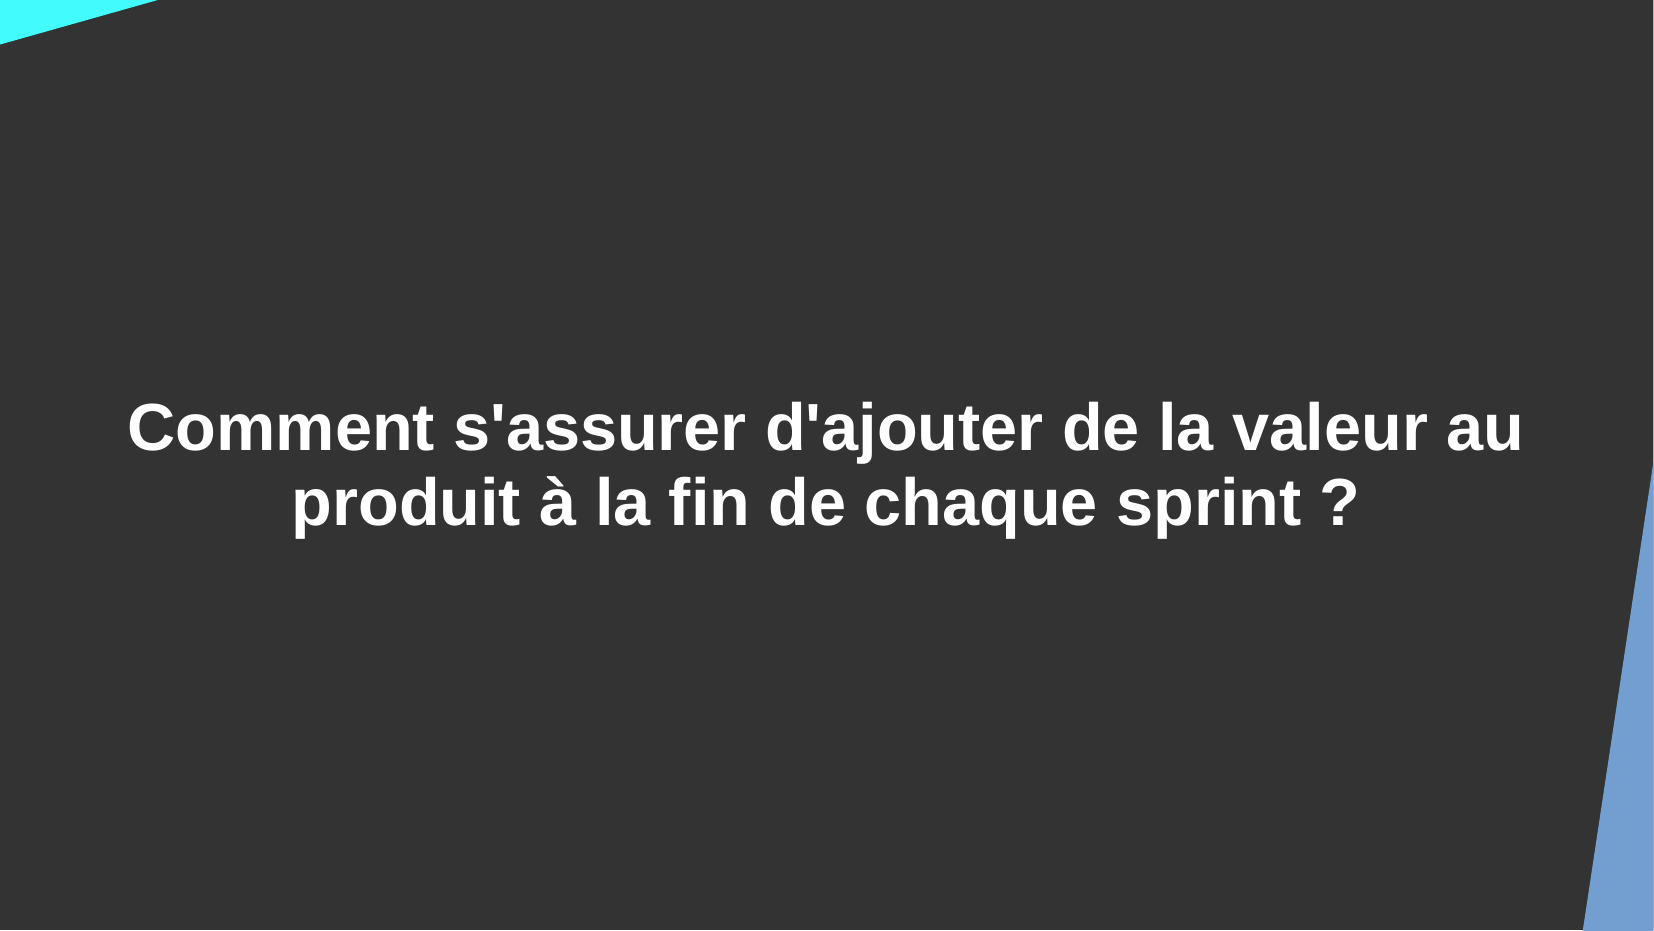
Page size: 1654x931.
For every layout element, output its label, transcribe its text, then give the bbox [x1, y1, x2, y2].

title Comment s'assurer d'ajouter de la valeur au produit à la fin de chaque sprint ? [31, 367, 1622, 563]
text_box [1582, 458, 1654, 931]
text_box [0, 0, 158, 45]
